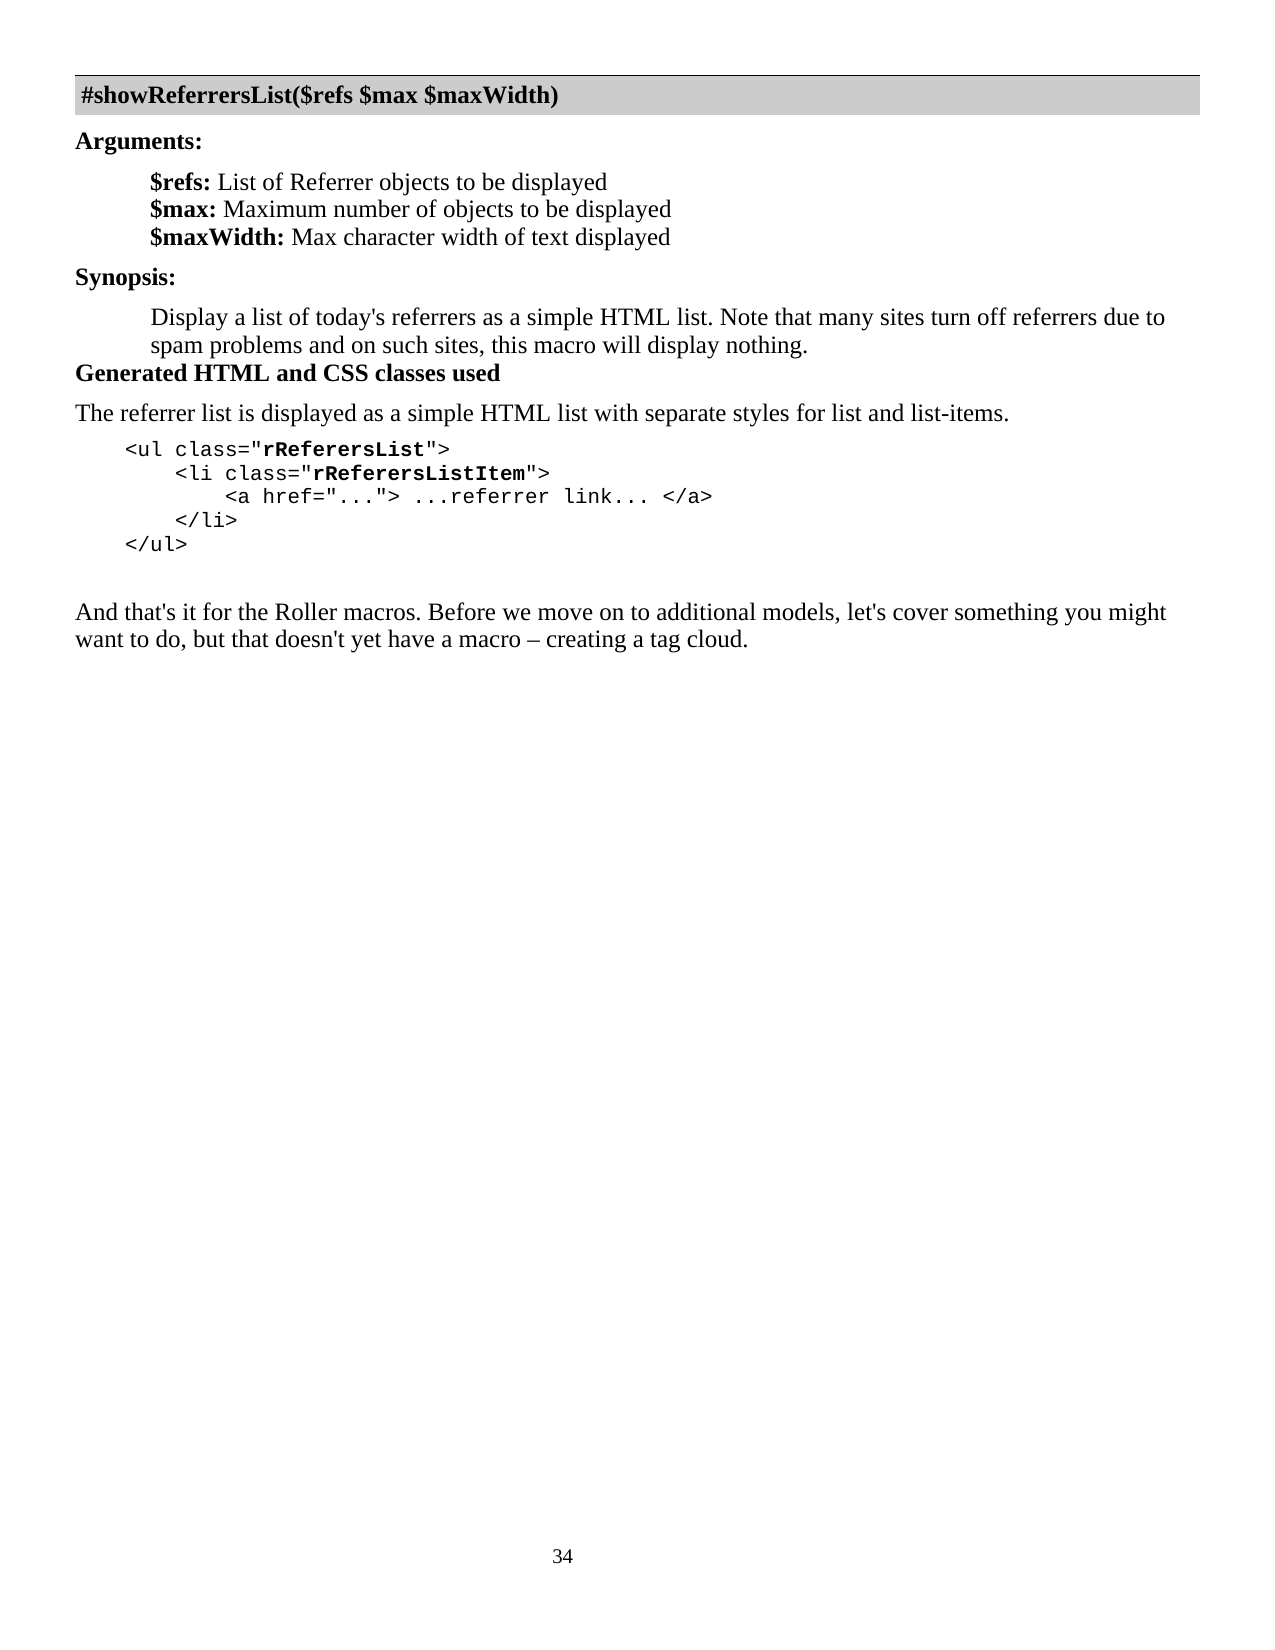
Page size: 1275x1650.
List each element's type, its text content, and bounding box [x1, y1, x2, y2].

title #showReferrersList($refs $max $maxWidth) [75, 76, 1200, 115]
text Arguments: [75, 127, 1200, 155]
text </li> [75, 510, 1200, 534]
text $refs: List of Referrer objects to be displayed $max: Maximum number of objects to be displayed $maxWidth: Max character width of text displayed [75, 168, 1200, 251]
text The referrer list is displayed as a simple HTML list with separate styles for list and list-items. [75, 399, 1200, 427]
text And that's it for the Roller macros. Before we move on to additional models, let's cover something you might want to do, but that doesn't yet have a macro – creating a tag cloud. [75, 598, 1200, 653]
text <a href="..."> ...referrer link... </a> [75, 487, 1200, 510]
text Display a list of today's referrers as a simple HTML list. Note that many sites turn off referrers due to spam problems and on such sites, this macro will display nothing. [150, 303, 1200, 359]
text </ul> [75, 534, 1200, 557]
text <li class="rReferersListItem"> [75, 463, 1200, 487]
text <ul class="rReferersList"> [75, 439, 1200, 463]
text Generated HTML and CSS classes used [75, 359, 1200, 387]
text Synopsis: [75, 263, 1200, 291]
